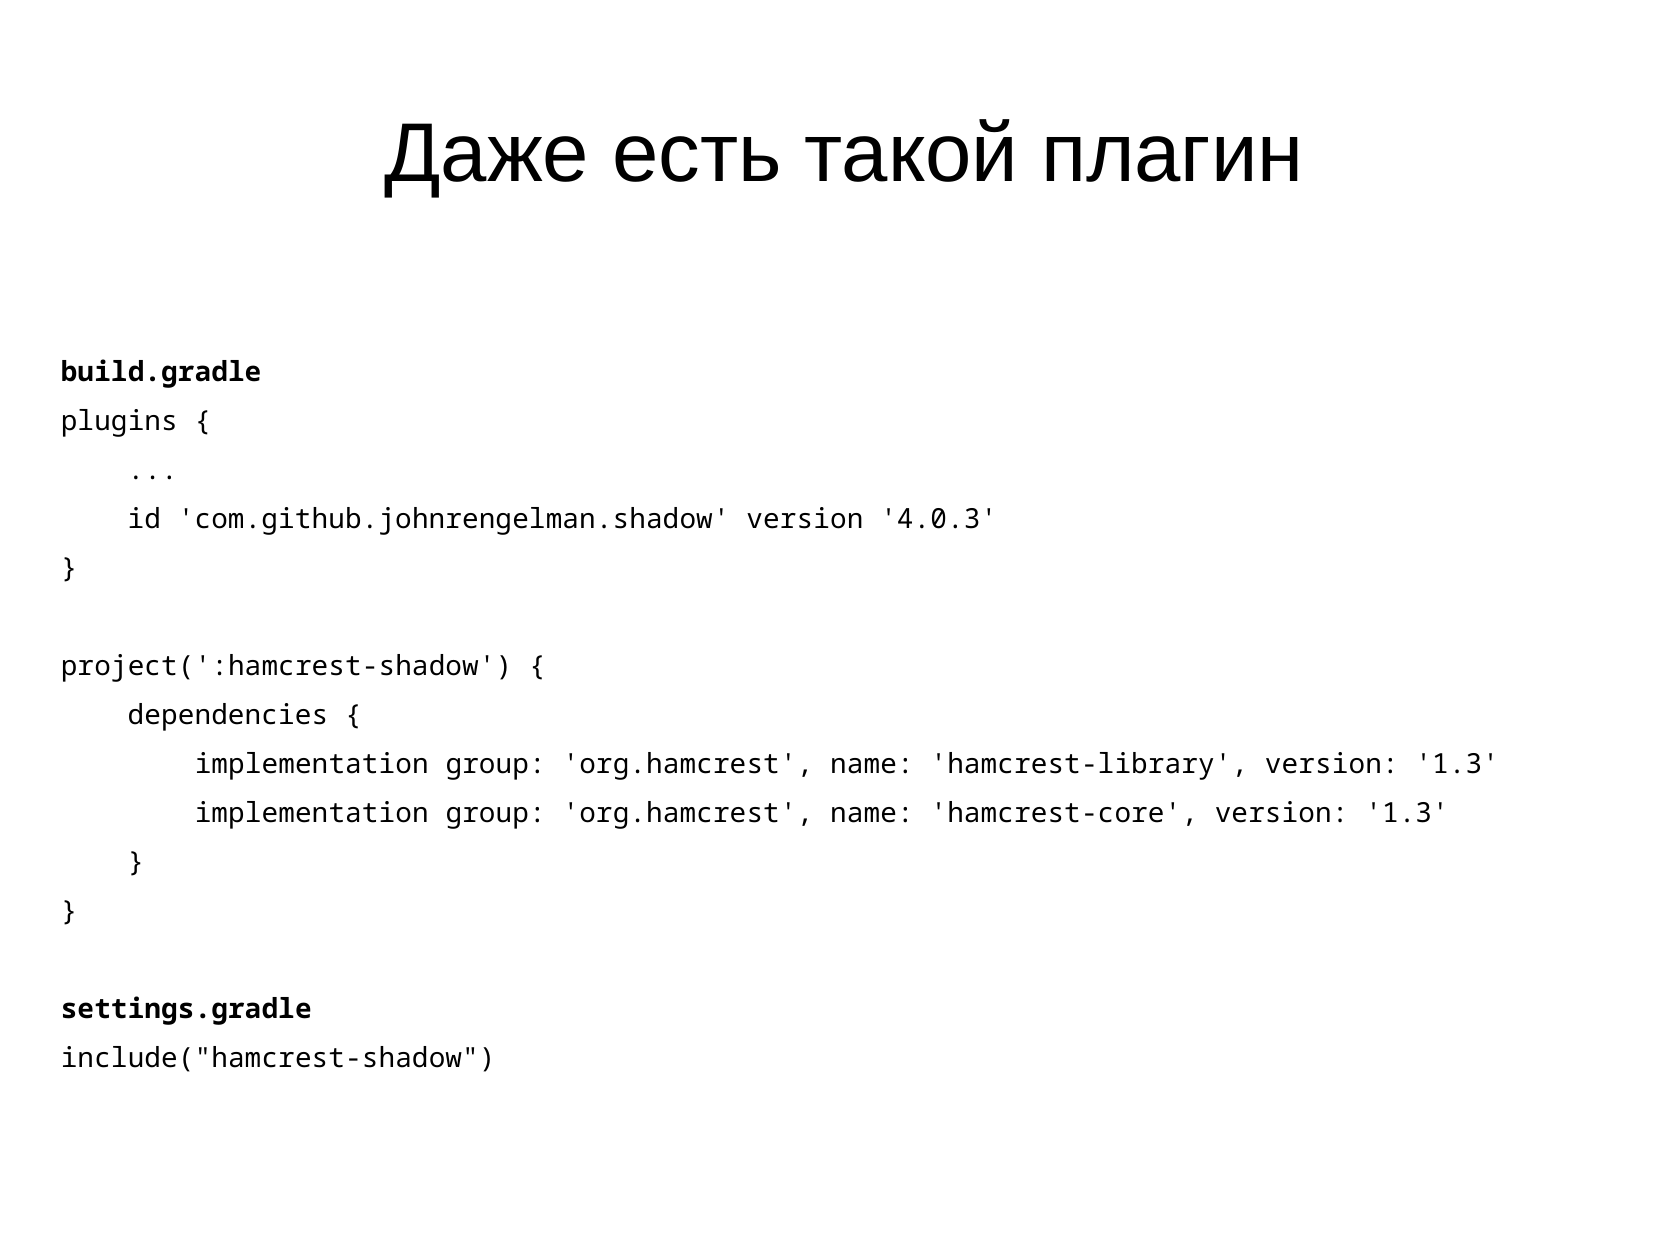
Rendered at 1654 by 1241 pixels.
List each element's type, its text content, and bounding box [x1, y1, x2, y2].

list build.gradle plugins { ... id 'com.github.johnrengelman.shadow' version '4.0.3' } project(':hamcrest-shadow') { dependencies { implementation group: 'org.hamcrest', name: 'hamcrest-library', version: '1.3' implementation group: 'org.hamcrest', name: 'hamcrest-core', version: '1.3' } } settings.gradle include("hamcrest-shadow") [34, 254, 1641, 1093]
title Даже есть такой плагин [82, 49, 1571, 254]
